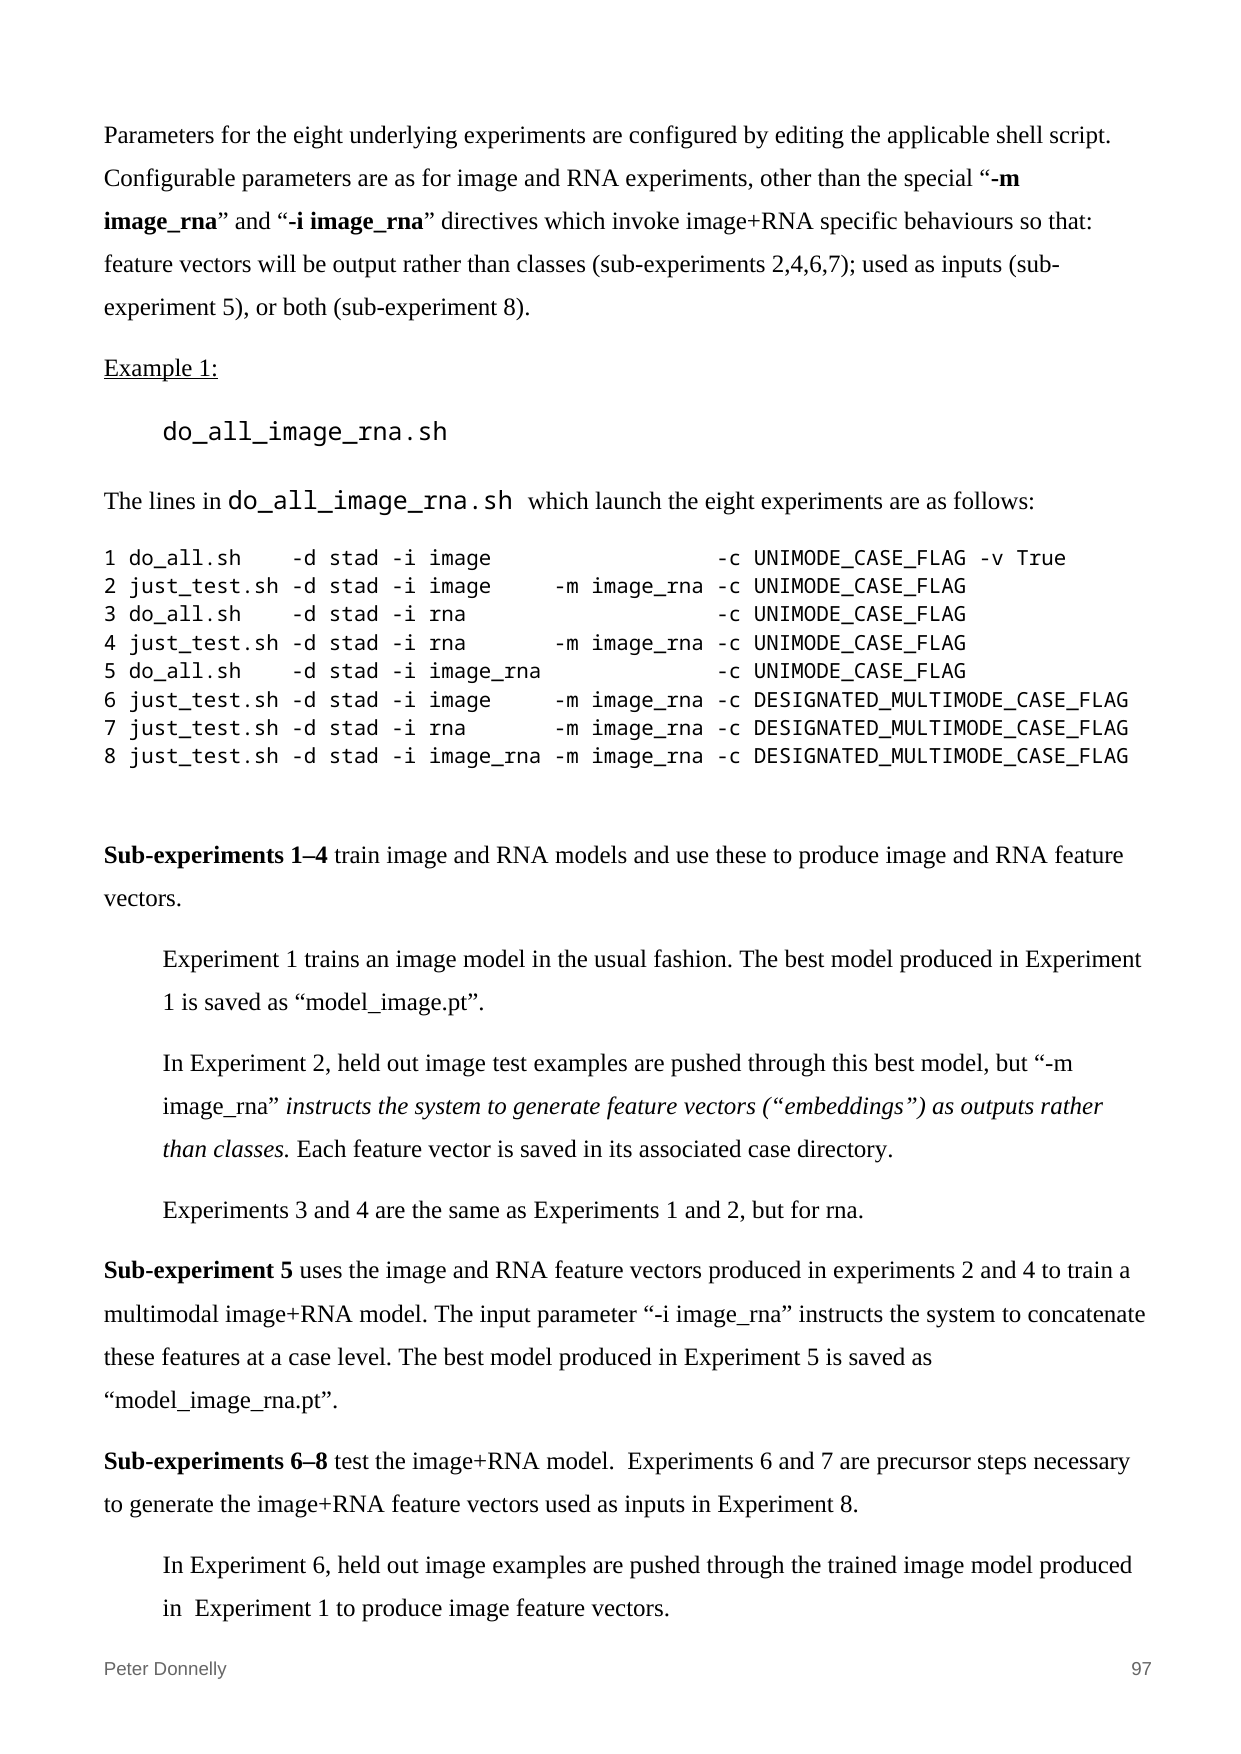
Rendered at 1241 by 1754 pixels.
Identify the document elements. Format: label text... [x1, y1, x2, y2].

text In Experiment 6, held out image examples are pushed through the trained image model produced in Experiment 1 to produce image feature vectors. [162, 1550, 1146, 1622]
text 5 do_all.sh -d stad -i image_rna -c UNIMODE_CASE_FLAG [103, 656, 1146, 685]
text 3 do_all.sh -d stad -i rna -c UNIMODE_CASE_FLAG [103, 599, 1146, 628]
text 6 just_test.sh -d stad -i image -m image_rna -c DESIGNATED_MULTIMODE_CASE_FLAG [103, 685, 1146, 713]
text Example 1: [103, 353, 1146, 382]
text Experiments 3 and 4 are the same as Experiments 1 and 2, but for rna. [162, 1195, 1146, 1223]
text 2 just_test.sh -d stad -i image -m image_rna -c UNIMODE_CASE_FLAG [103, 571, 1146, 599]
text The lines in do_all_image_rna.sh which launch the eight experiments are as follows: [103, 483, 1146, 517]
text 1 do_all.sh -d stad -i image -c UNIMODE_CASE_FLAG -v True [103, 543, 1146, 571]
text 7 just_test.sh -d stad -i rna -m image_rna -c DESIGNATED_MULTIMODE_CASE_FLAG [103, 713, 1146, 742]
text 4 just_test.sh -d stad -i rna -m image_rna -c UNIMODE_CASE_FLAG [103, 628, 1146, 656]
text Sub-experiment 5 uses the image and RNA feature vectors produced in experiments 2 and 4 to train a multimodal image+RNA model. The input parameter “-i image_rna” instructs the system to concatenate these features at a case level. The best model produced in Experiment 5 is saved as “model_image_rna.pt”. [103, 1256, 1146, 1414]
text Experiment 1 trains an image model in the usual fashion. The best model produced in Experiment 1 is saved as “model_image.pt”. [162, 944, 1146, 1016]
text Sub-experiments 6–8 test the image+RNA model. Experiments 6 and 7 are precursor steps necessary to generate the image+RNA feature vectors used as inputs in Experiment 8. [103, 1446, 1146, 1518]
text Sub-experiments 1–4 train image and RNA models and use these to produce image and RNA feature vectors. [103, 840, 1146, 912]
text In Experiment 2, held out image test examples are pushed through this best model, but “-m image_rna” instructs the system to generate feature vectors (“embeddings”) as outputs rather than classes. Each feature vector is saved in its associated case directory. [162, 1048, 1146, 1163]
text 8 just_test.sh -d stad -i image_rna -m image_rna -c DESIGNATED_MULTIMODE_CASE_FLAG [103, 742, 1146, 770]
text do_all_image_rna.sh [162, 414, 1146, 448]
text Parameters for the eight underlying experiments are configured by editing the applicable shell script. Configurable parameters are as for image and RNA experiments, other than the special “-m image_rna” and “-i image_rna” directives which invoke image+RNA specific behaviours so that: feature vectors will be output rather than classes (sub-experiments 2,4,6,7); used as inputs (sub-experiment 5), or both (sub-experiment 8). [103, 120, 1146, 321]
